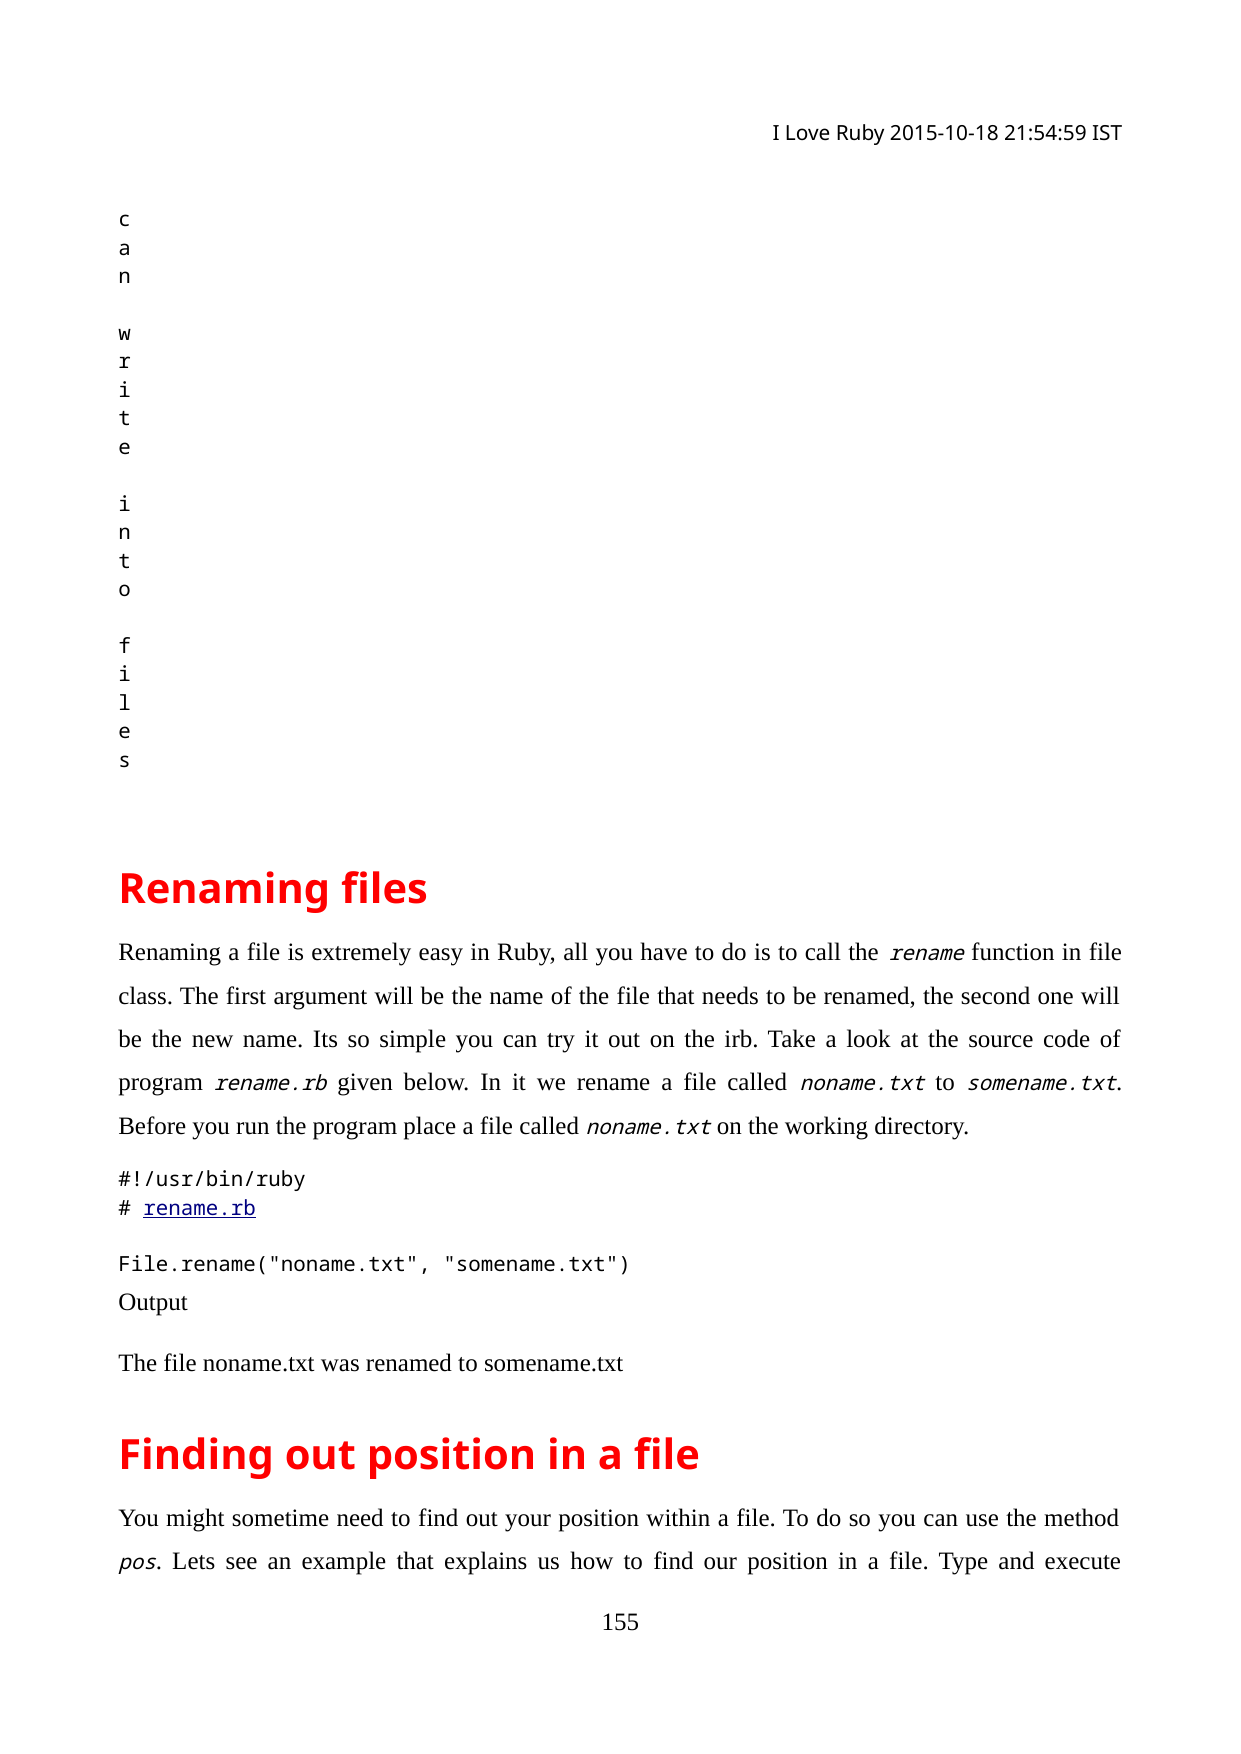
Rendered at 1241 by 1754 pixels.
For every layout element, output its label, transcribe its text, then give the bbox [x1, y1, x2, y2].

text n [118, 261, 1122, 290]
text The file noname.txt was renamed to somename.txt [118, 1348, 1122, 1376]
text c [118, 204, 1122, 233]
text Renaming a file is extremely easy in Ruby, all you have to do is to call the rename function in file class. The first argument will be the name of the file that needs to be renamed, the second one will be the new name. Its so simple you can try it out on the irb. Take a look at the source code of program rename.rb given below. In it we rename a file called noname.txt to somename.txt. Before you run the program place a file called noname.txt on the working directory. [118, 937, 1122, 1141]
text n [118, 517, 1122, 546]
text #!/usr/bin/ruby [118, 1164, 1122, 1193]
text t [118, 546, 1122, 574]
text i [118, 375, 1122, 403]
text # rename.rb [118, 1193, 1122, 1221]
text i [118, 659, 1122, 688]
text t [118, 403, 1122, 432]
text s [118, 745, 1122, 773]
text f [118, 631, 1122, 659]
text i [118, 489, 1122, 517]
text You might sometime need to find out your position within a file. To do so you can use the method pos. Lets see an example that explains us how to find our position in a file. Type and execute [118, 1503, 1122, 1575]
text Output [118, 1287, 1122, 1316]
text e [118, 432, 1122, 460]
subtitle Renaming files [118, 859, 1122, 916]
text a [118, 233, 1122, 261]
text w [118, 318, 1122, 347]
text e [118, 716, 1122, 745]
text File.rename("noname.txt", "somename.txt") [118, 1249, 1122, 1278]
subtitle Finding out position in a file [118, 1424, 1122, 1481]
text r [118, 347, 1122, 375]
text o [118, 574, 1122, 603]
text l [118, 688, 1122, 716]
